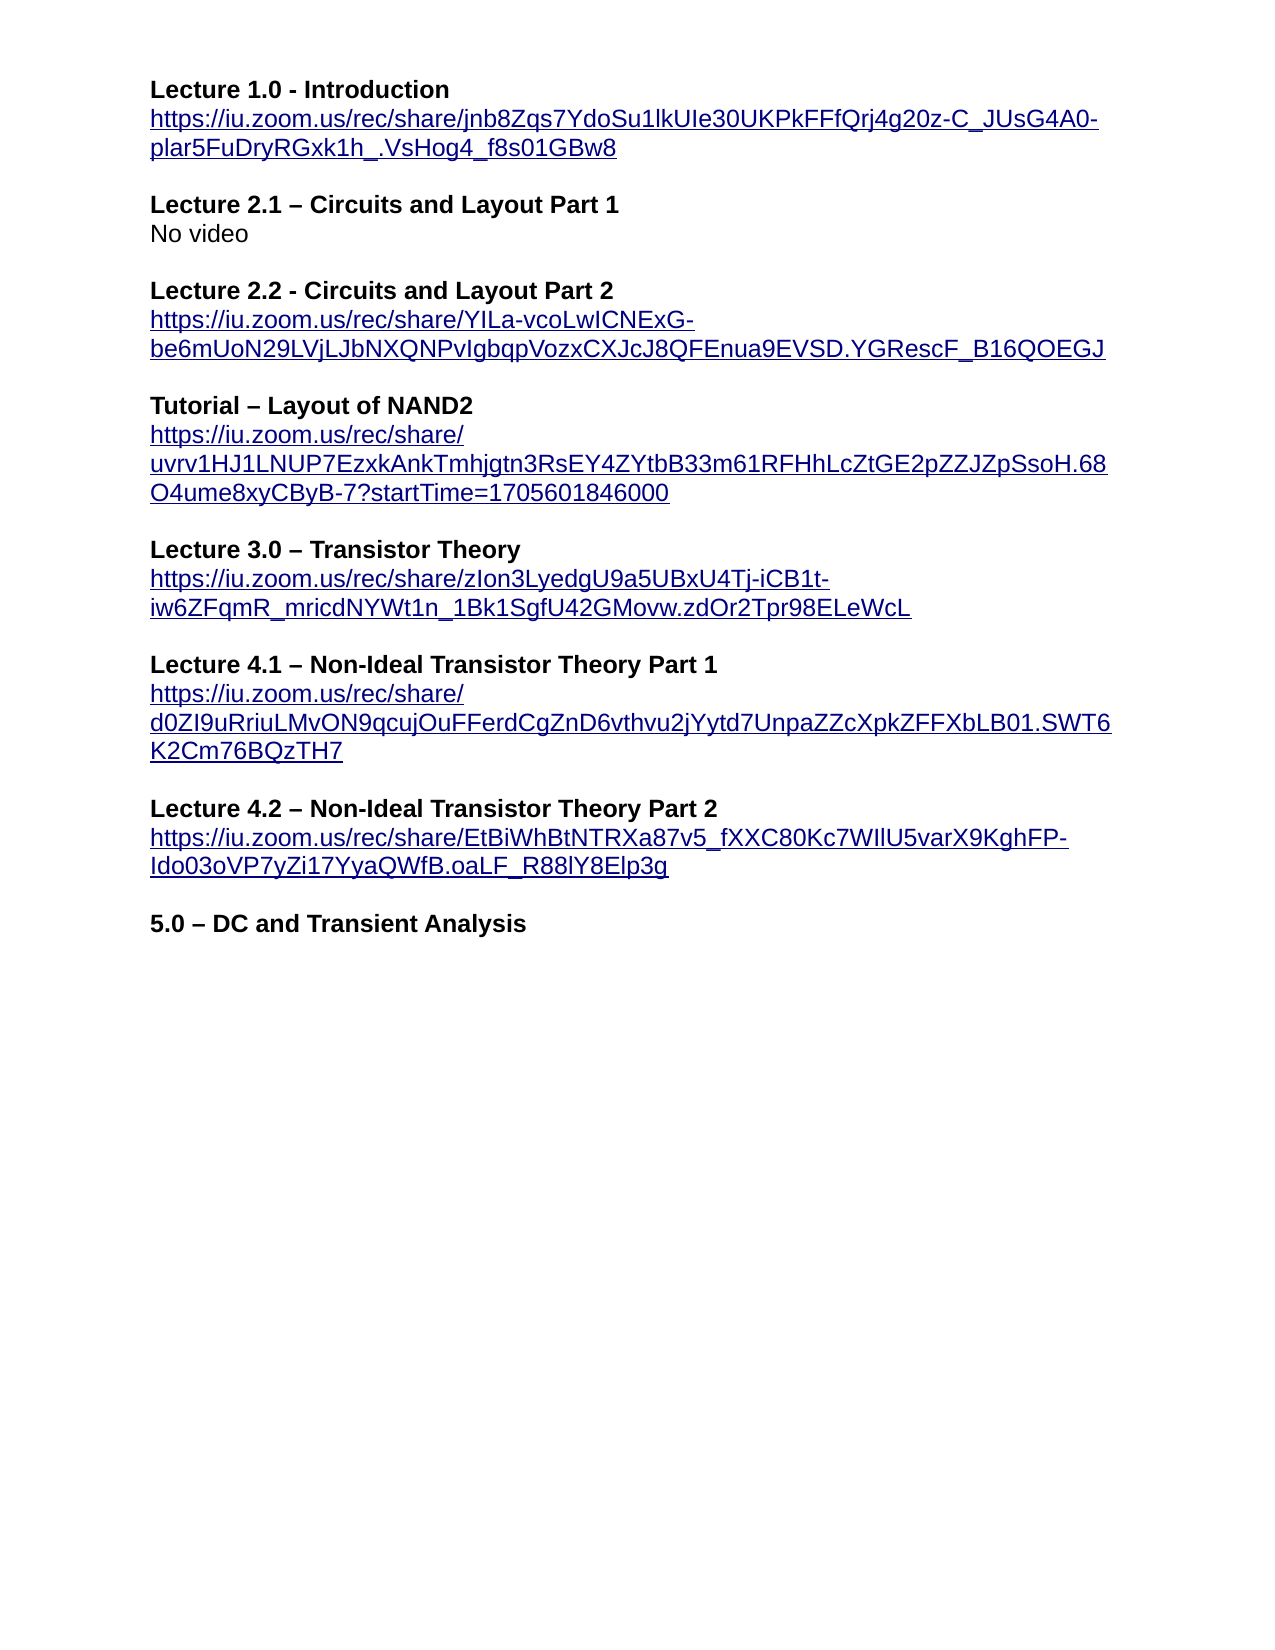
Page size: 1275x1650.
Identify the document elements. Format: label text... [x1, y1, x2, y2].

text https://iu.zoom.us/rec/share/d0ZI9uRriuLMvON9qcujOuFFerdCgZnD6vthvu2jYytd7UnpaZZcXpkZFFXbLB01.SWT6K2Cm76BQzTH7 [150, 679, 1125, 765]
text Lecture 4.2 – Non-Ideal Transistor Theory Part 2 [150, 794, 1125, 822]
text 5.0 – DC and Transient Analysis [150, 909, 1125, 937]
text Lecture 3.0 – Transistor Theory [150, 535, 1125, 564]
text https://iu.zoom.us/rec/share/zIon3LyedgU9a5UBxU4Tj-iCB1t-iw6ZFqmR_mricdNYWt1n_1Bk1SgfU42GMovw.zdOr2Tpr98ELeWcL [150, 564, 1125, 621]
text Tutorial – Layout of NAND2 [150, 391, 1125, 420]
text Lecture 2.2 - Circuits and Layout Part 2 [150, 276, 1125, 305]
text https://iu.zoom.us/rec/share/jnb8Zqs7YdoSu1lkUIe30UKPkFFfQrj4g20z-C_JUsG4A0-plar5FuDryRGxk1h_.VsHog4_f8s01GBw8 [150, 104, 1125, 161]
text https://iu.zoom.us/rec/share/YILa-vcoLwICNExG-be6mUoN29LVjLJbNXQNPvIgbqpVozxCXJcJ8QFEnua9EVSD.YGRescF_B16QOEGJ [150, 305, 1125, 362]
text Lecture 2.1 – Circuits and Layout Part 1 [150, 190, 1125, 219]
text Lecture 1.0 - Introduction [150, 75, 1125, 104]
text No video [150, 219, 1125, 247]
text https://iu.zoom.us/rec/share/EtBiWhBtNTRXa87v5_fXXC80Kc7WIlU5varX9KghFP-Ido03oVP7yZi17YyaQWfB.oaLF_R88lY8Elp3g [150, 822, 1125, 880]
text https://iu.zoom.us/rec/share/uvrv1HJ1LNUP7EzxkAnkTmhjgtn3RsEY4ZYtbB33m61RFHhLcZtGE2pZZJZpSsoH.68O4ume8xyCByB-7?startTime=1705601846000 [150, 420, 1125, 506]
text Lecture 4.1 – Non-Ideal Transistor Theory Part 1 [150, 650, 1125, 679]
